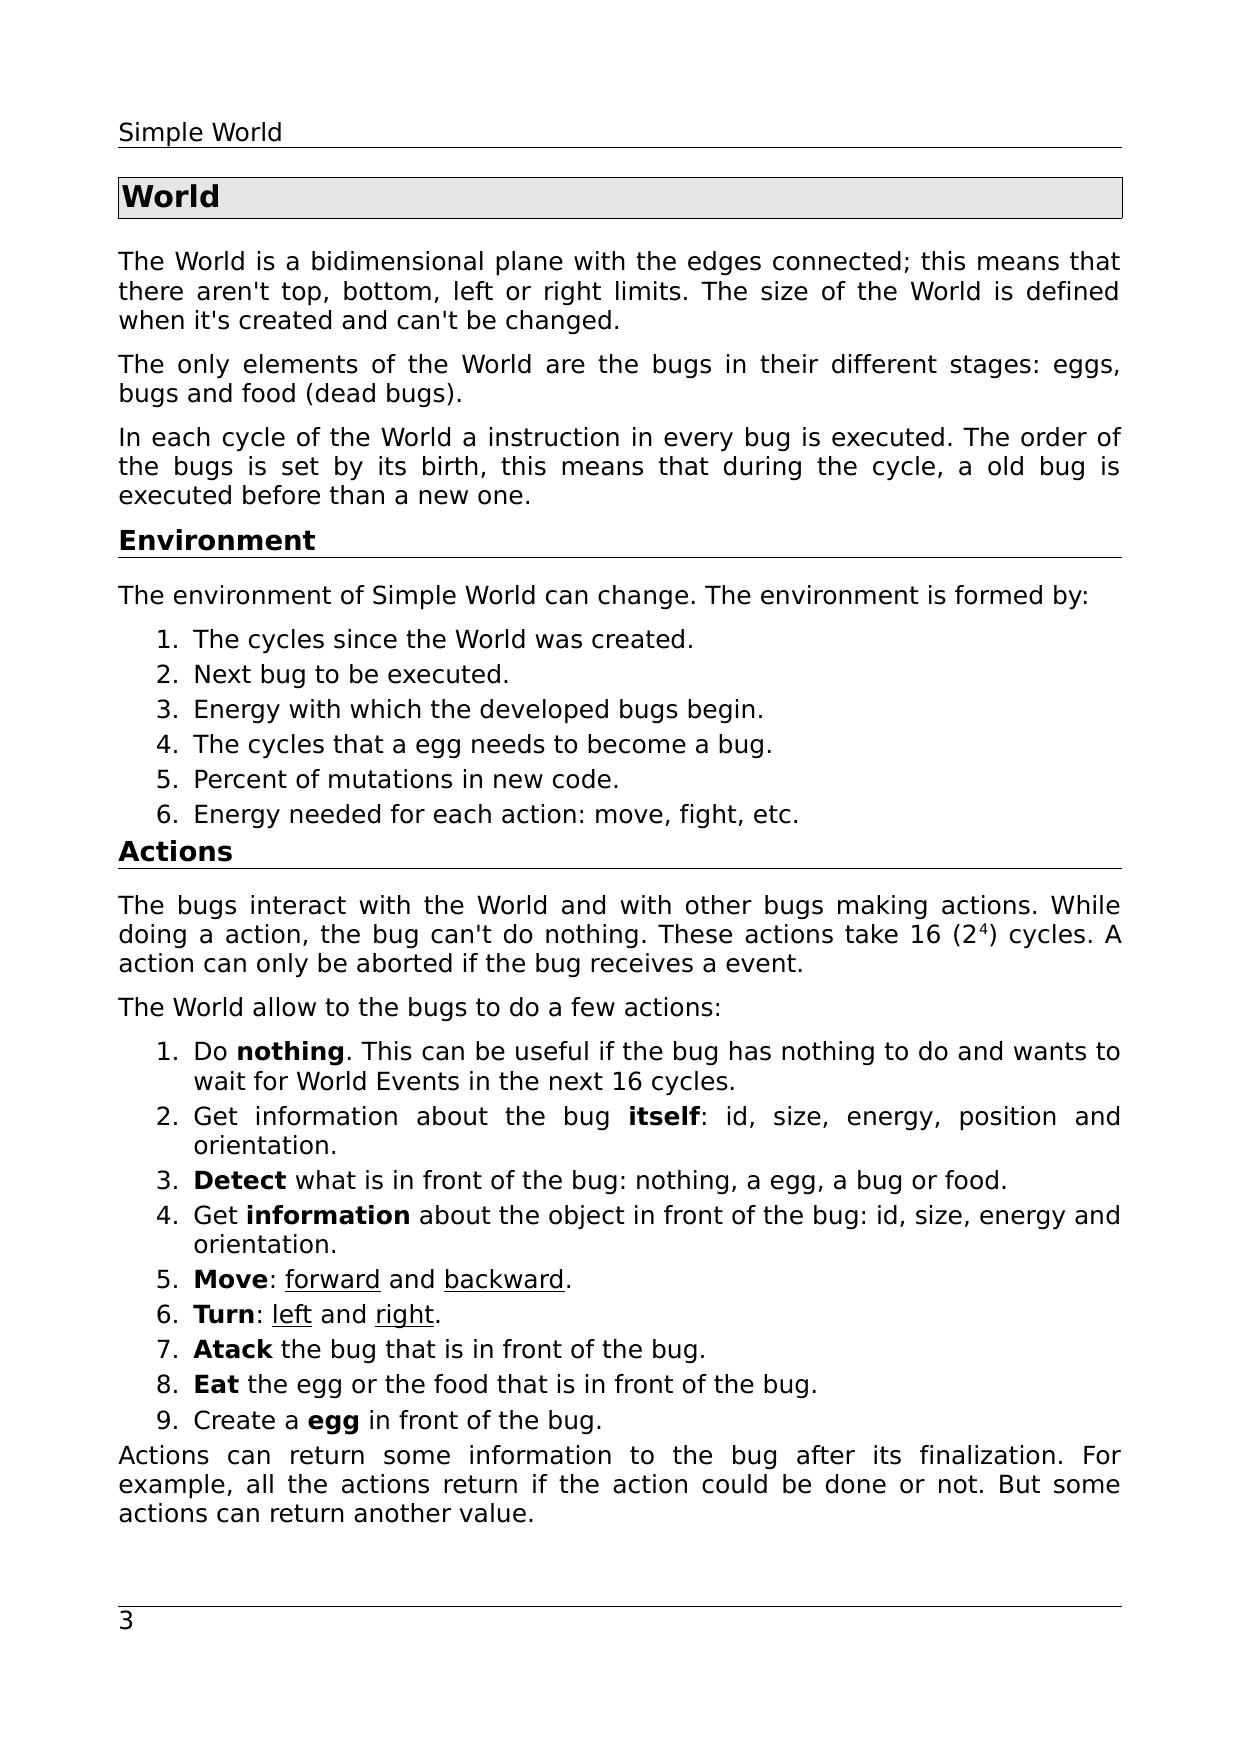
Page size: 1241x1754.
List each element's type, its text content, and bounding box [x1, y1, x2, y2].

list Atack the bug that is in front of the bug. [156, 1336, 1122, 1365]
text The World is a bidimensional plane with the edges connected; this means that there aren't top, bottom, left or right limits. The size of the World is defined when it's created and can't be changed. [118, 247, 1122, 335]
list Get information about the bug itself: id, size, energy, position and orientation. [156, 1102, 1122, 1160]
list The cycles since the World was created. [156, 625, 1122, 654]
text In each cycle of the World a instruction in every bug is executed. The order of the bugs is set by its birth, this means that during the cycle, a old bug is executed before than a new one. [118, 423, 1122, 510]
list Create a egg in front of the bug. [156, 1406, 1122, 1435]
text The only elements of the World are the bugs in their different stages: eggs, bugs and food (dead bugs). [118, 350, 1122, 408]
title Environment [118, 525, 1122, 557]
list Get information about the object in front of the bug: id, size, energy and orientation. [156, 1201, 1122, 1259]
list Turn: left and right. [156, 1301, 1122, 1330]
text The World allow to the bugs to do a few actions: [118, 993, 1122, 1023]
list Energy with which the developed bugs begin. [156, 695, 1122, 724]
text The environment of Simple World can change. The environment is formed by: [118, 581, 1122, 610]
list Move: forward and backward. [156, 1265, 1122, 1294]
list Percent of mutations in new code. [156, 765, 1122, 794]
title World [119, 178, 1122, 218]
list The cycles that a egg needs to become a bug. [156, 730, 1122, 759]
text The bugs interact with the World and with other bugs making actions. While doing a action, the bug can't do nothing. These actions take 16 (24) cycles. A action can only be aborted if the bug receives a event. [118, 891, 1122, 979]
list Energy needed for each action: move, fight, etc. [156, 800, 1122, 829]
list Next bug to be executed. [156, 660, 1122, 689]
list Do nothing. This can be useful if the bug has nothing to do and wants to wait for World Events in the next 16 cycles. [156, 1037, 1122, 1096]
list Eat the egg or the food that is in front of the bug. [156, 1371, 1122, 1400]
list Detect what is in front of the bug: nothing, a egg, a bug or food. [156, 1166, 1122, 1195]
title Actions [118, 836, 1122, 868]
text Actions can return some information to the bug after its finalization. For example, all the actions return if the action could be done or not. But some actions can return another value. [118, 1441, 1122, 1528]
